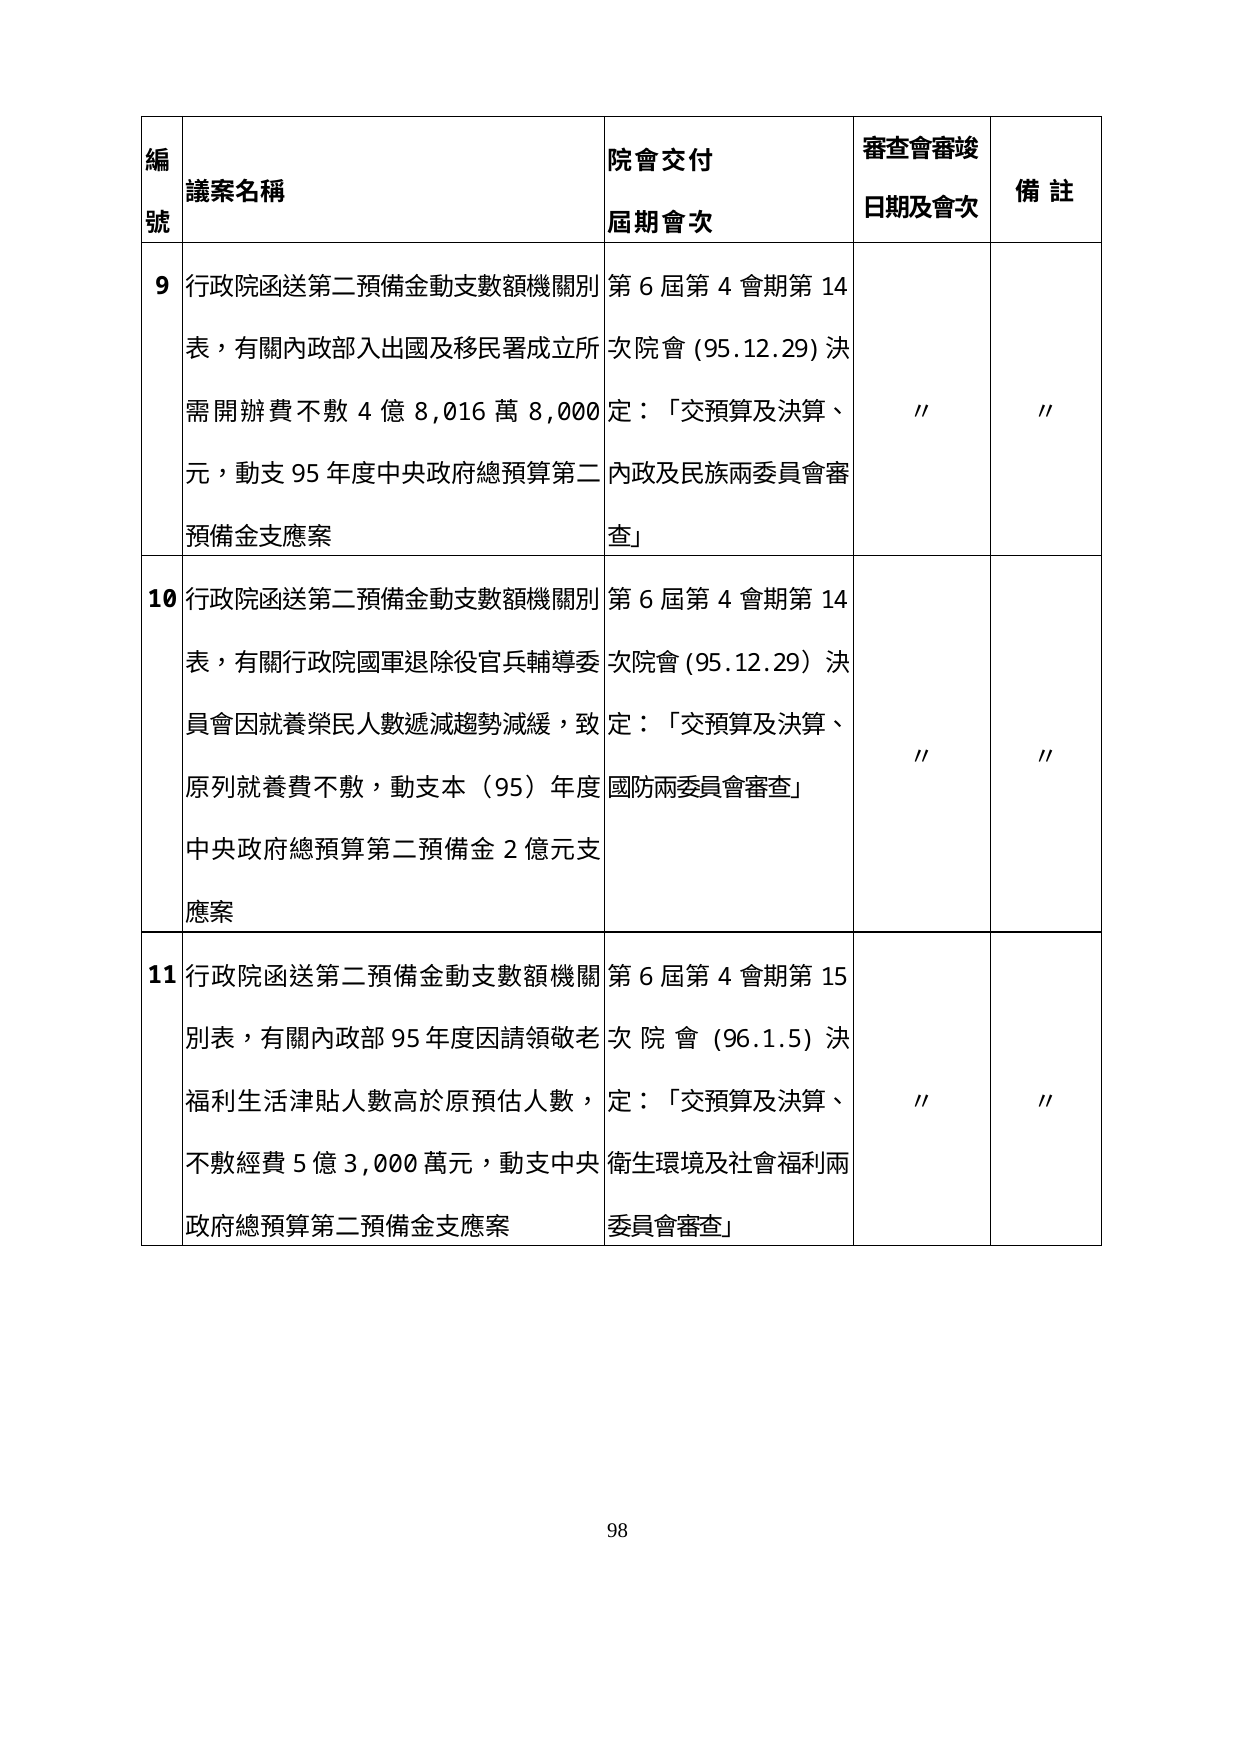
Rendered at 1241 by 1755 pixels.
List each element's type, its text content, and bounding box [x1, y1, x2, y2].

table_cell 〃 [991, 243, 1101, 555]
table_cell 11 [142, 933, 182, 1245]
table_cell 第6屆第4會期第14次院會(95.12.29)決定：「交預算及決算、內政及民族兩委員會審查」 [605, 243, 853, 555]
table_cell 〃 [991, 556, 1101, 931]
table_cell 10 [142, 556, 182, 931]
table_cell 〃 [854, 933, 990, 1245]
table_cell 〃 [854, 556, 990, 931]
table_cell 〃 [991, 933, 1101, 1245]
table_header 備 註 [991, 117, 1101, 242]
table_header 議案名稱 [183, 117, 604, 242]
table_cell 9 [142, 243, 182, 555]
table_cell 第6屆第4會期第15次院會(96.1.5)決定：「交預算及決算、衛生環境及社會福利兩委員會審查」 [605, 933, 853, 1245]
table_header 編 號 [142, 117, 182, 242]
table_cell 行政院函送第二預備金動支數額機關別表，有關內政部95年度因請領敬老福利生活津貼人數高於原預估人數，不敷經費5億3,000萬元，動支中央政府總預算第二預備金支應案 [183, 933, 604, 1245]
table_cell 第6屆第4會期第14次院會(95.12.29）決定：「交預算及決算、國防兩委員會審查」 [605, 556, 853, 931]
table_header 院會交付 屆期會次 [605, 117, 853, 242]
table_cell 〃 [854, 243, 990, 555]
table_header 審查會審竣 日期及會次 [854, 117, 990, 242]
table_cell 行政院函送第二預備金動支數額機關別表，有關內政部入出國及移民署成立所需開辦費不敷4億8,016萬8,000元，動支95年度中央政府總預算第二預備金支應案 [183, 243, 604, 555]
table_cell 行政院函送第二預備金動支數額機關別表，有關行政院國軍退除役官兵輔導委員會因就養榮民人數遞減趨勢減緩，致原列就養費不敷，動支本（95）年度中央政府總預算第二預備金2億元支應案 [183, 556, 604, 931]
